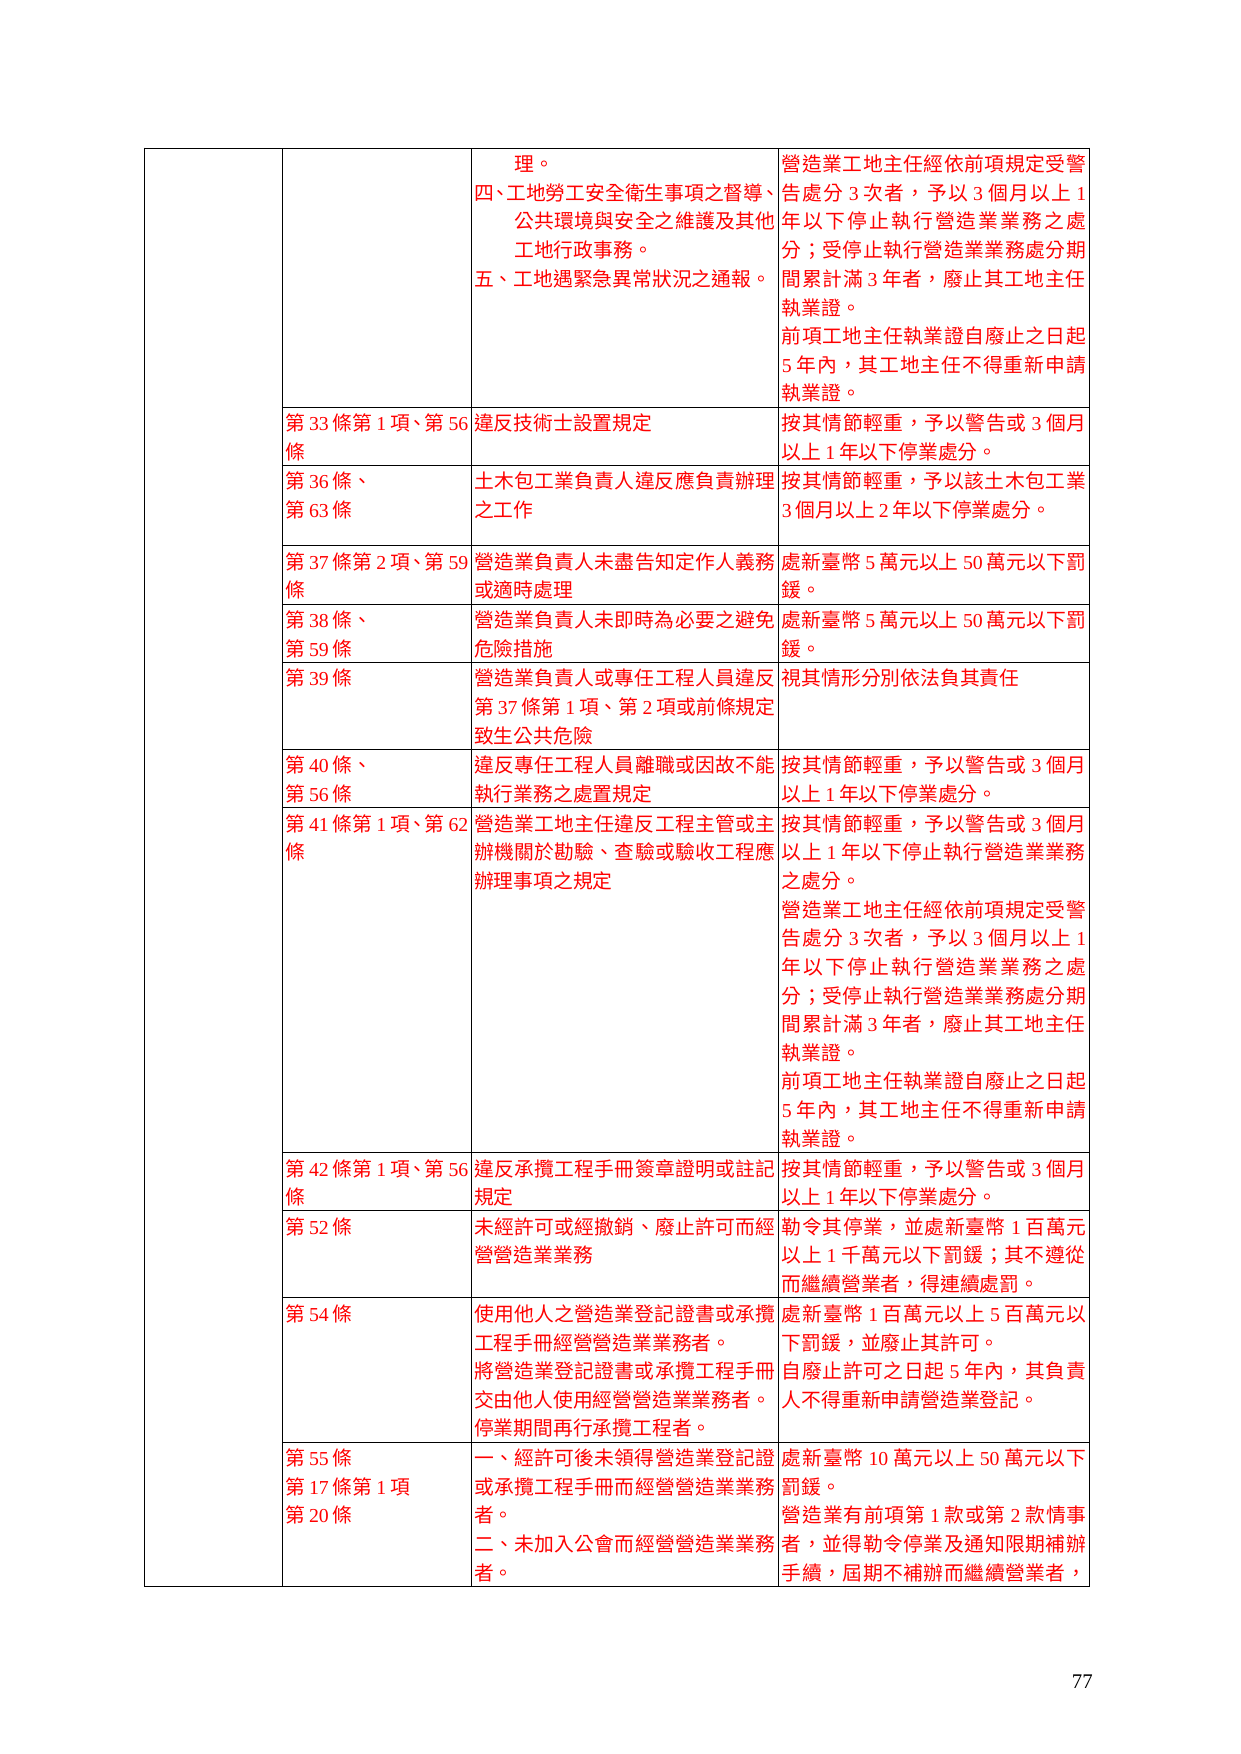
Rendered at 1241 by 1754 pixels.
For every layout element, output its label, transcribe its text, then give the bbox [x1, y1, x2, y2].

table_cell 違反承攬工程手冊簽章證明或註記規定 [472, 1153, 778, 1210]
table_cell 理。 四、工地勞工安全衛生事項之督導、公共環境與安全之維護及其他工地行政事務。 五、工地遇緊急異常狀況之通報。 [472, 149, 778, 407]
table_cell 違反專任工程人員離職或因故不能執行業務之處置規定 [472, 750, 778, 807]
table_cell 處新臺幣1百萬元以上5百萬元以下罰鍰，並廢止其許可。 自廢止許可之日起5年內，其負責人不得重新申請營造業登記。 [779, 1298, 1089, 1442]
table_cell 按其情節輕重，予以警告或3個月以上1年以下停止執行營造業業務之處分。 營造業工地主任經依前項規定受警告處分3次者，予以3個月以上1年以下停止執行營造業業務之處分；受停止執行營造業業務處分期間累計滿3年者，廢止其工地主任執業證。 前項工地主任執業證自廢止之日起5年內，其工地主任不得重新申請執業證。 [779, 808, 1089, 1152]
table_cell 第33條第1項、第56條 [283, 408, 471, 465]
table_cell [145, 149, 282, 1586]
table_cell 處新臺幣5萬元以上50萬元以下罰鍰。 [779, 605, 1089, 662]
table_cell 營造業負責人未盡告知定作人義務或適時處理 [472, 546, 778, 603]
table_cell 按其情節輕重，予以警告或3個月以上1年以下停業處分。 [779, 750, 1089, 807]
table_cell 第42條第1項、第56條 [283, 1153, 471, 1210]
table_cell 按其情節輕重，予以警告或3個月以上1年以下停業處分。 [779, 1153, 1089, 1210]
table_cell 處新臺幣5萬元以上50萬元以下罰鍰。 [779, 546, 1089, 603]
table_cell 勒令其停業，並處新臺幣1百萬元以上1千萬元以下罰鍰；其不遵從而繼續營業者，得連續處罰。 [779, 1211, 1089, 1297]
table_cell 營造業負責人或專任工程人員違反第37條第1項、第2項或前條規定致生公共危險 [472, 663, 778, 749]
table_cell 第54條 [283, 1298, 471, 1442]
table_cell 第39條 [283, 663, 471, 749]
table_cell 一、經許可後未領得營造業登記證或承攬工程手冊而經營營造業業務者。 二、未加入公會而經營營造業業務者。 [472, 1443, 778, 1586]
table_cell 使用他人之營造業登記證書或承攬工程手冊經營營造業業務者。 將營造業登記證書或承攬工程手冊交由他人使用經營營造業業務者。 停業期間再行承攬工程者。 [472, 1298, 778, 1442]
table_cell 第55條 第17條第1項 第20條 [283, 1443, 471, 1586]
table_cell 營造業負責人未即時為必要之避免危險措施 [472, 605, 778, 662]
table_cell 營造業工地主任經依前項規定受警告處分3次者，予以3個月以上1年以下停止執行營造業業務之處分；受停止執行營造業業務處分期間累計滿3年者，廢止其工地主任執業證。 前項工地主任執業證自廢止之日起5年內，其工地主任不得重新申請執業證。 [779, 149, 1089, 407]
table_cell 視其情形分別依法負其責任 [779, 663, 1089, 749]
table_cell 處新臺幣10萬元以上50萬元以下罰鍰。 營造業有前項第1款或第2款情事者，並得勒令停業及通知限期補辦手續，屆期不補辦而繼續營業者， [779, 1443, 1089, 1586]
table_cell 未經許可或經撤銷、廢止許可而經營營造業業務 [472, 1211, 778, 1297]
table_cell 違反技術士設置規定 [472, 408, 778, 465]
table_cell 第37條第2項、第59條 [283, 546, 471, 603]
table_cell 按其情節輕重，予以警告或3個月以上1年以下停業處分。 [779, 408, 1089, 465]
table_cell 按其情節輕重，予以該土木包工業3個月以上2年以下停業處分。 [779, 466, 1089, 545]
table_cell 第41條第1項、第62條 [283, 808, 471, 1152]
table_cell 第36條、 第63條 [283, 466, 471, 545]
table_cell 第40條、 第56條 [283, 750, 471, 807]
table_cell 第52條 [283, 1211, 471, 1297]
table_cell [283, 149, 471, 407]
table_cell 土木包工業負責人違反應負責辦理之工作 [472, 466, 778, 545]
table_cell 營造業工地主任違反工程主管或主辦機關於勘驗、查驗或驗收工程應辦理事項之規定 [472, 808, 778, 1152]
table_cell 第38條、 第59條 [283, 605, 471, 662]
